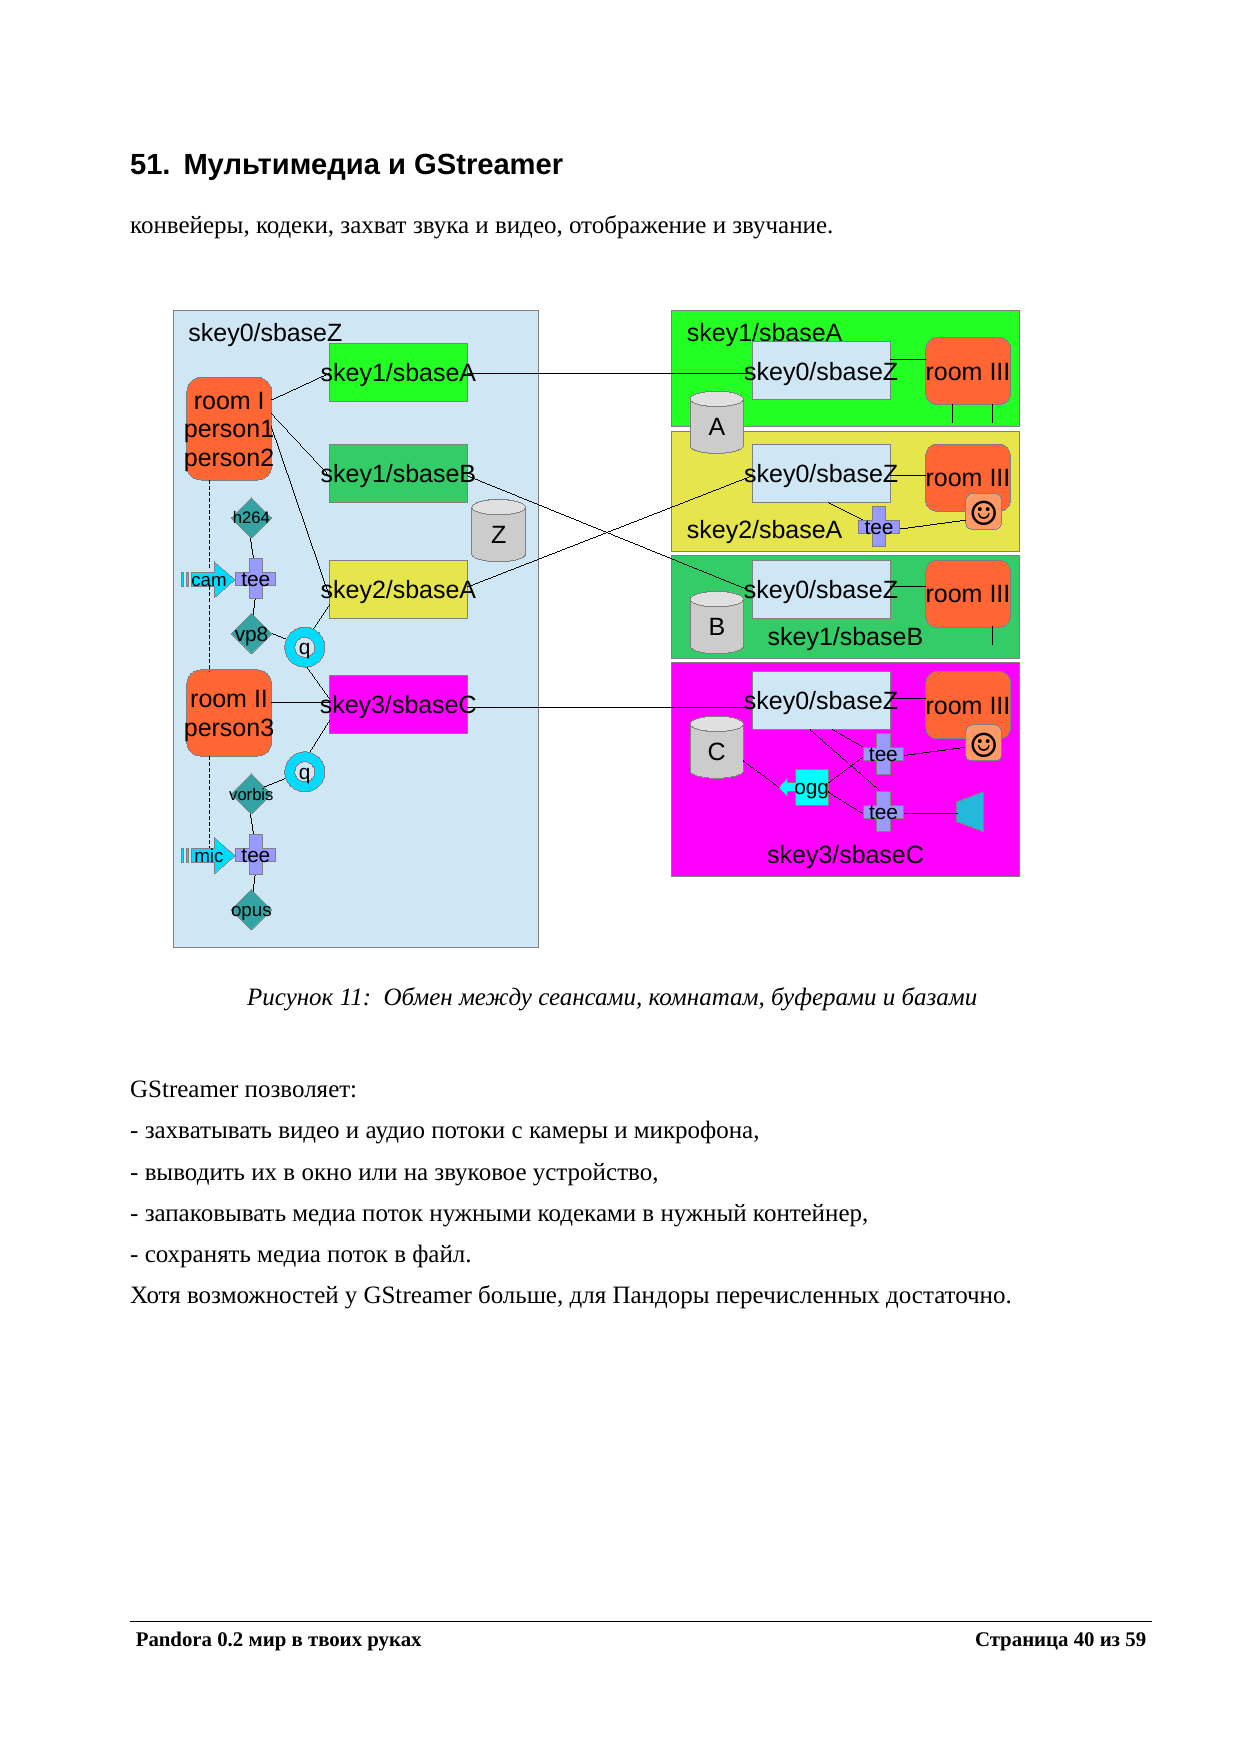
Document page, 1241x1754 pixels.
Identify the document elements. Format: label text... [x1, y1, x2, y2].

text - выводить их в окно или на звуковое устройство, [130, 1157, 1152, 1186]
text конвейеры, кодеки, захват звука и видео, отображение и звучание. [130, 210, 1152, 239]
text - запаковывать медиа поток нужными кодеками в нужный контейнер, [130, 1198, 1152, 1227]
text Хотя возможностей у GStreamer больше, для Пандоры перечисленных достаточно. [130, 1281, 1152, 1309]
subtitle Мультимедиа и GStreamer [130, 147, 1152, 180]
text - захватывать видео и аудио потоки с камеры и микрофона, [130, 1116, 1152, 1144]
text GStreamer позволяет: [130, 1074, 1152, 1103]
text Рисунок 11: Обмен между сеансами, комнатам, буферами и базами [127, 982, 1099, 1011]
text - сохранять медиа поток в файл. [130, 1239, 1152, 1268]
